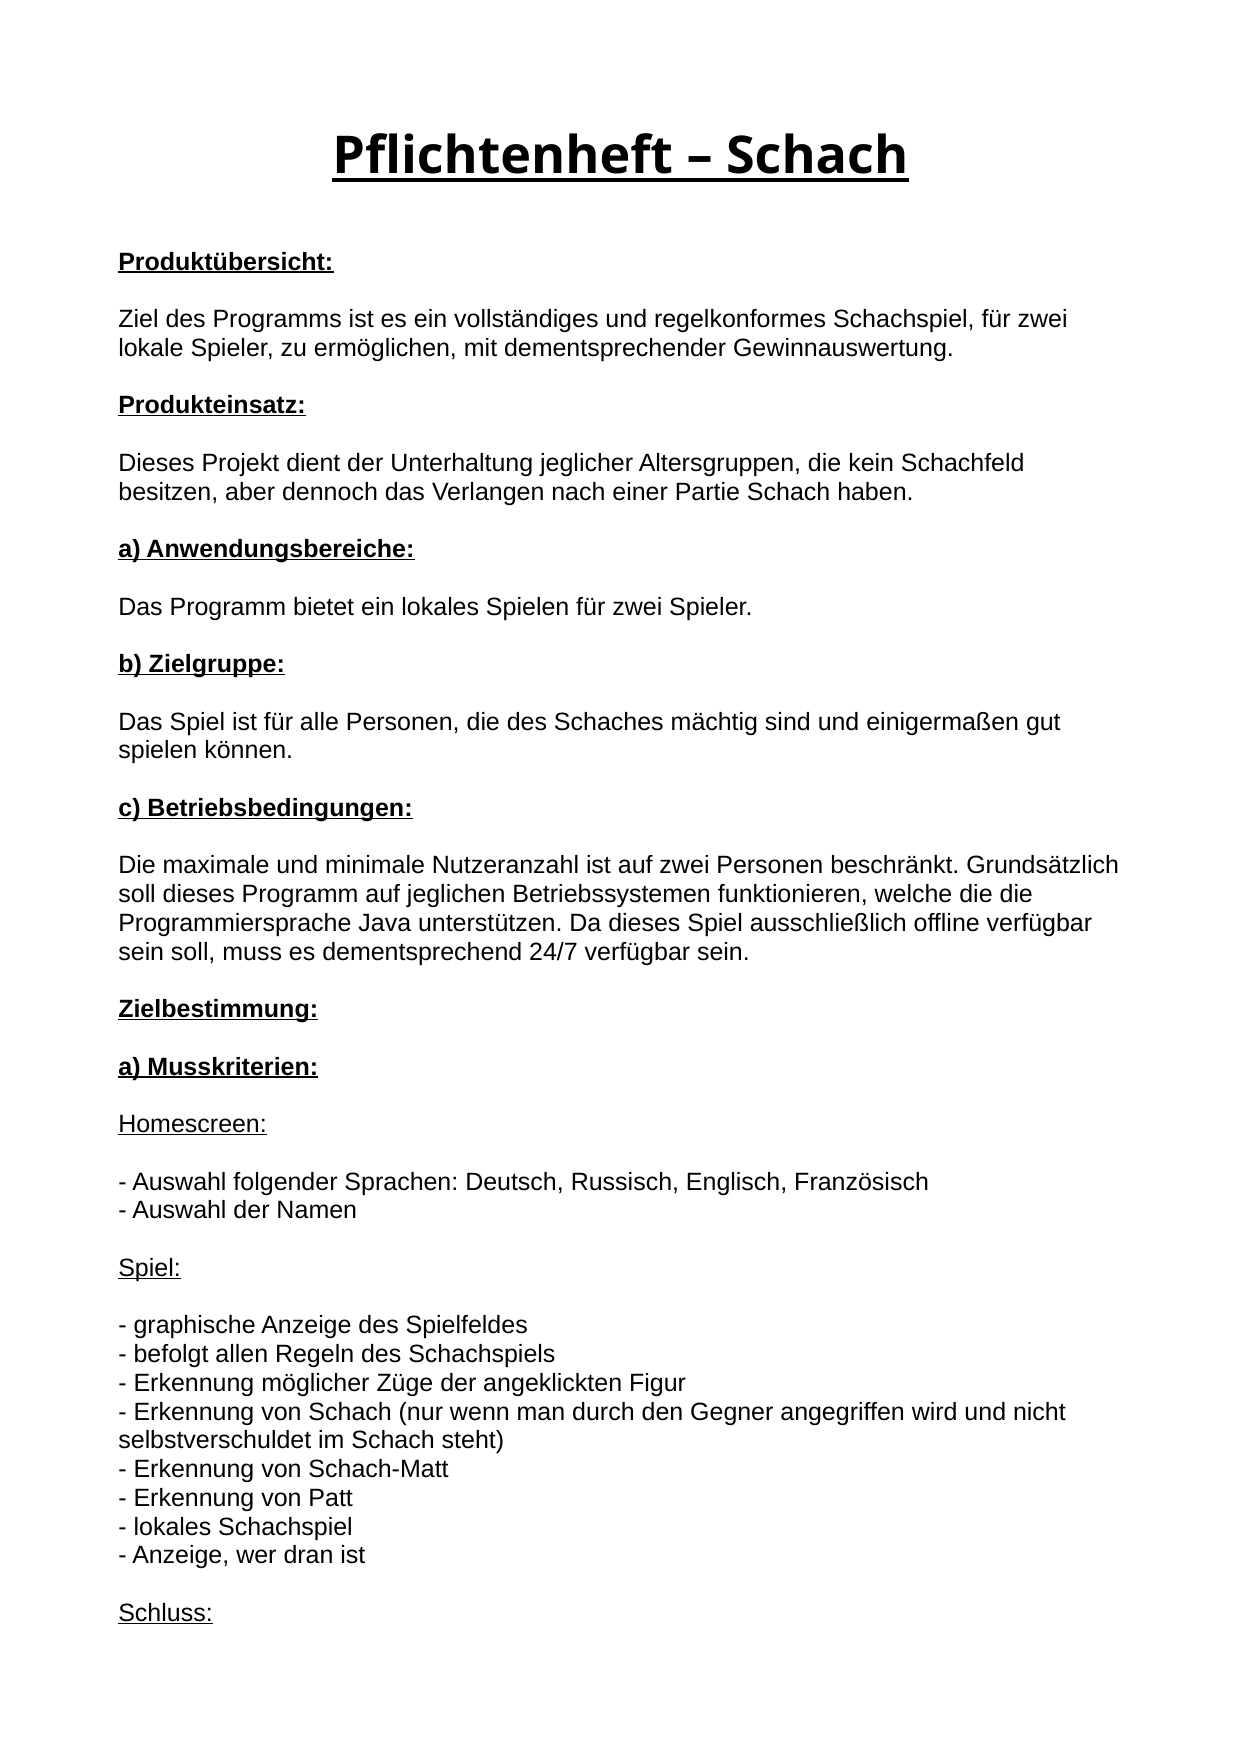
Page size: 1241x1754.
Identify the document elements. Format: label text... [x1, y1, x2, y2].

text Homescreen: [118, 1109, 1122, 1138]
text - Anzeige, wer dran ist [118, 1540, 1122, 1569]
text Dieses Projekt dient der Unterhaltung jeglicher Altersgruppen, die kein Schachfeld besitzen, aber dennoch das Verlangen nach einer Partie Schach haben. [118, 448, 1122, 505]
text Schluss: [118, 1598, 1122, 1627]
text Zielbestimmung: [118, 994, 1122, 1023]
text - lokales Schachspiel [118, 1512, 1122, 1540]
text - Erkennung von Schach (nur wenn man durch den Gegner angegriffen wird und nicht selbstverschuldet im Schach steht) [118, 1397, 1122, 1454]
text a) Musskriterien: [118, 1052, 1122, 1080]
text Ziel des Programms ist es ein vollständiges und regelkonformes Schachspiel, für zwei lokale Spieler, zu ermöglichen, mit dementsprechender Gewinnauswertung. [118, 304, 1122, 362]
text c) Betriebsbedingungen: [118, 793, 1122, 822]
text - graphische Anzeige des Spielfeldes [118, 1310, 1122, 1339]
text Das Spiel ist für alle Personen, die des Schaches mächtig sind und einigermaßen gut spielen können. [118, 707, 1122, 764]
text - befolgt allen Regeln des Schachspiels [118, 1339, 1122, 1368]
text b) Zielgruppe: [118, 649, 1122, 678]
text Spiel: [118, 1253, 1122, 1282]
text - Erkennung möglicher Züge der angeklickten Figur [118, 1368, 1122, 1397]
text - Auswahl folgender Sprachen: Deutsch, Russisch, Englisch, Französisch [118, 1167, 1122, 1195]
text - Auswahl der Namen [118, 1195, 1122, 1224]
text - Erkennung von Schach-Matt [118, 1454, 1122, 1483]
text Pflichtenheft – Schach [118, 118, 1122, 189]
text Produkteinsatz: [118, 390, 1122, 419]
text Das Programm bietet ein lokales Spielen für zwei Spieler. [118, 592, 1122, 620]
text - Erkennung von Patt [118, 1483, 1122, 1512]
text Die maximale und minimale Nutzeranzahl ist auf zwei Personen beschränkt. Grundsätzlich soll dieses Programm auf jeglichen Betriebssystemen funktionieren, welche die die Programmiersprache Java unterstützen. Da dieses Spiel ausschließlich offline verfügbar sein soll, muss es dementsprechend 24/7 verfügbar sein. [118, 850, 1122, 965]
text Produktübersicht: [118, 247, 1122, 275]
text a) Anwendungsbereiche: [118, 534, 1122, 563]
